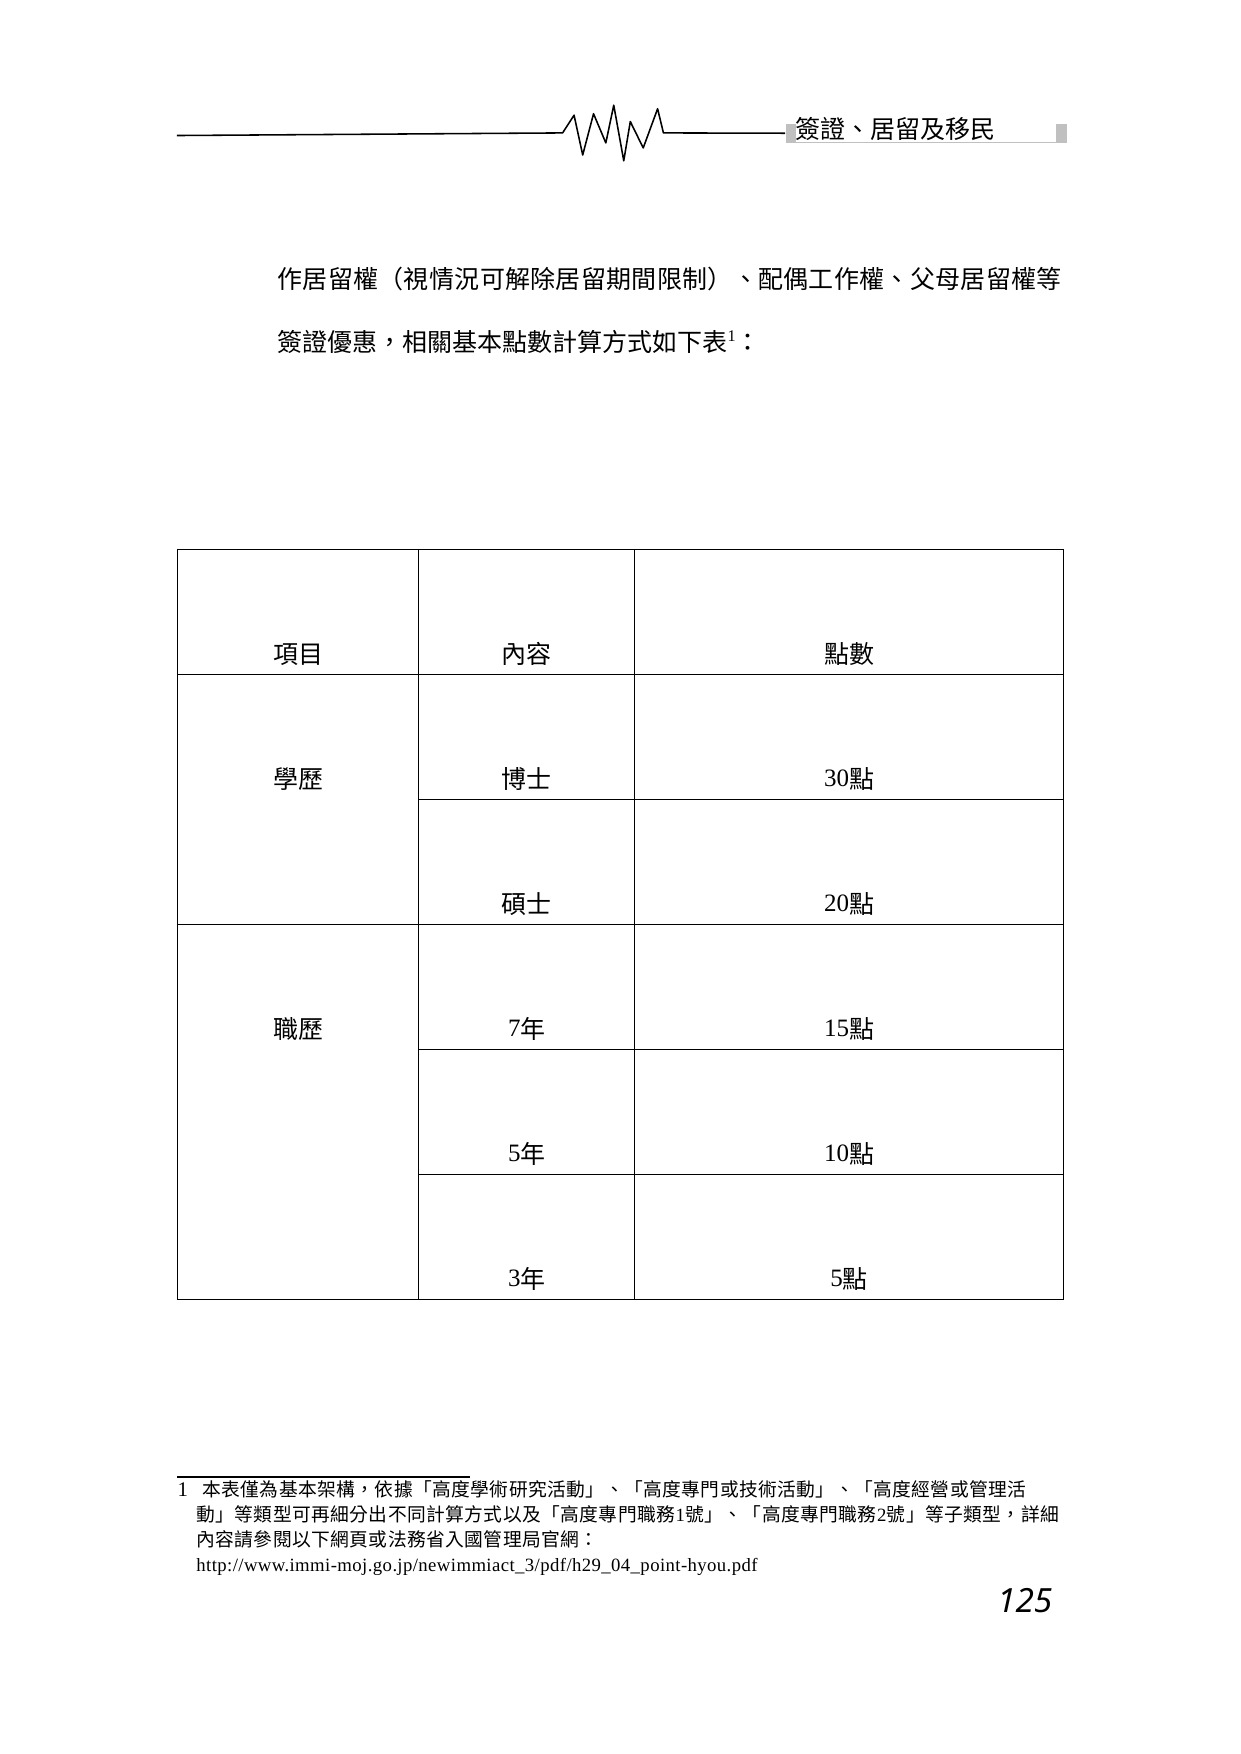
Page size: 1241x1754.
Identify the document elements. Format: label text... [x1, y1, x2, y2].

table_cell 10點 [635, 1050, 1063, 1174]
table_cell 5年 [419, 1050, 634, 1174]
table_cell 20點 [635, 800, 1063, 924]
table_cell 博士 [419, 675, 634, 799]
table_cell 5點 [635, 1175, 1063, 1299]
table_cell 學歷 [178, 675, 418, 924]
table_header 項目 [178, 550, 418, 674]
text 作居留權（視情況可解除居留期間限制）、配偶工作權、父母居留權等簽證優惠，相關基本點數計算方式如下表： [277, 236, 1063, 361]
text 本表僅為基本架構，依據「高度學術研究活動」、「高度專門或技術活動」、「高度經營或管理活動」等類型可再細分出不同計算方式以及「高度專門職務1號」、「高度專門職務2號」等子類型，詳細內容請參閱以下網頁或法務省入國管理局官網： http://www.immi-moj.go.jp/newimmiact_3/pdf/h29_04_point-hyou.pdf [177, 1477, 1063, 1577]
table_cell 7年 [419, 925, 634, 1049]
table_cell 碩士 [419, 800, 634, 924]
table_header 內容 [419, 550, 634, 674]
table_header 點數 [635, 550, 1063, 674]
table_cell 3年 [419, 1175, 634, 1299]
table_cell 30點 [635, 675, 1063, 799]
table_cell 職歷 [178, 925, 418, 1299]
table_cell 15點 [635, 925, 1063, 1049]
